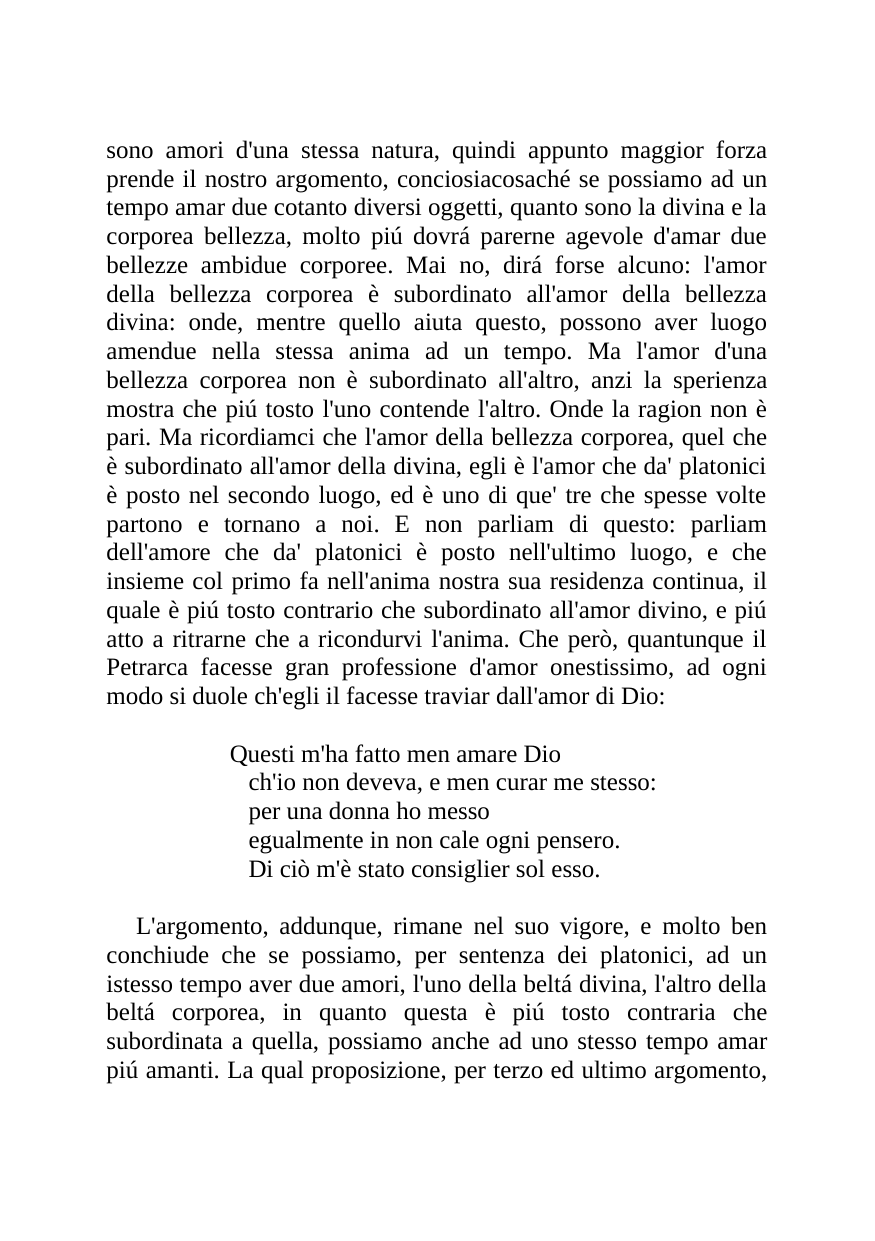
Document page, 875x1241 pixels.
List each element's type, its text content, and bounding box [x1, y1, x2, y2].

text L'argomento, addunque, rimane nel suo vigore, e molto ben conchiude che se possiamo, per sentenza dei platonici, ad un istesso tempo aver due amori, l'uno della beltá divina, l'altro della beltá corporea, in quanto questa è piú tosto contraria che subordinata a quella, possiamo anche ad uno stesso tempo amar piú amanti. La qual proposizione, per terzo ed ultimo argomento, [106, 911, 768, 1084]
text per una donna ho messo [219, 796, 768, 825]
text egualmente in non cale ogni pensero. [219, 825, 768, 854]
text Questi m'ha fatto men amare Dio [200, 739, 768, 767]
text ch'io non deveva, e men curar me stesso: [219, 767, 768, 796]
text sono amori d'una stessa natura, quindi appunto maggior forza prende il nostro argomento, conciosiacosaché se possiamo ad un tempo amar due cotanto diversi oggetti, quanto sono la divina e la corporea bellezza, molto piú dovrá parerne agevole d'amar due bellezze ambidue corporee. Mai no, dirá forse alcuno: l'amor della bellezza corporea è subordinato all'amor della bellezza divina: onde, mentre quello aiuta questo, possono aver luogo amendue nella stessa anima ad un tempo. Ma l'amor d'una bellezza corporea non è subordinato all'altro, anzi la sperienza mostra che piú tosto l'uno contende l'altro. Onde la ragion non è pari. Ma ricordiamci che l'amor della bellezza corporea, quel che è subordinato all'amor della divina, egli è l'amor che da' platonici è posto nel secondo luogo, ed è uno di que' tre che spesse volte partono e tornano a noi. E non parliam di questo: parliam dell'amore che da' platonici è posto nell'ultimo luogo, e che insieme col primo fa nell'anima nostra sua residenza continua, il quale è piú tosto contrario che subordinato all'amor divino, e piú atto a ritrarne che a ricondurvi l'anima. Che però, quantunque il Petrarca facesse gran professione d'amor onestissimo, ad ogni modo si duole ch'egli il facesse traviar dall'amor di Dio: [106, 135, 768, 710]
text Di ciò m'è stato consiglier sol esso. [219, 854, 768, 882]
